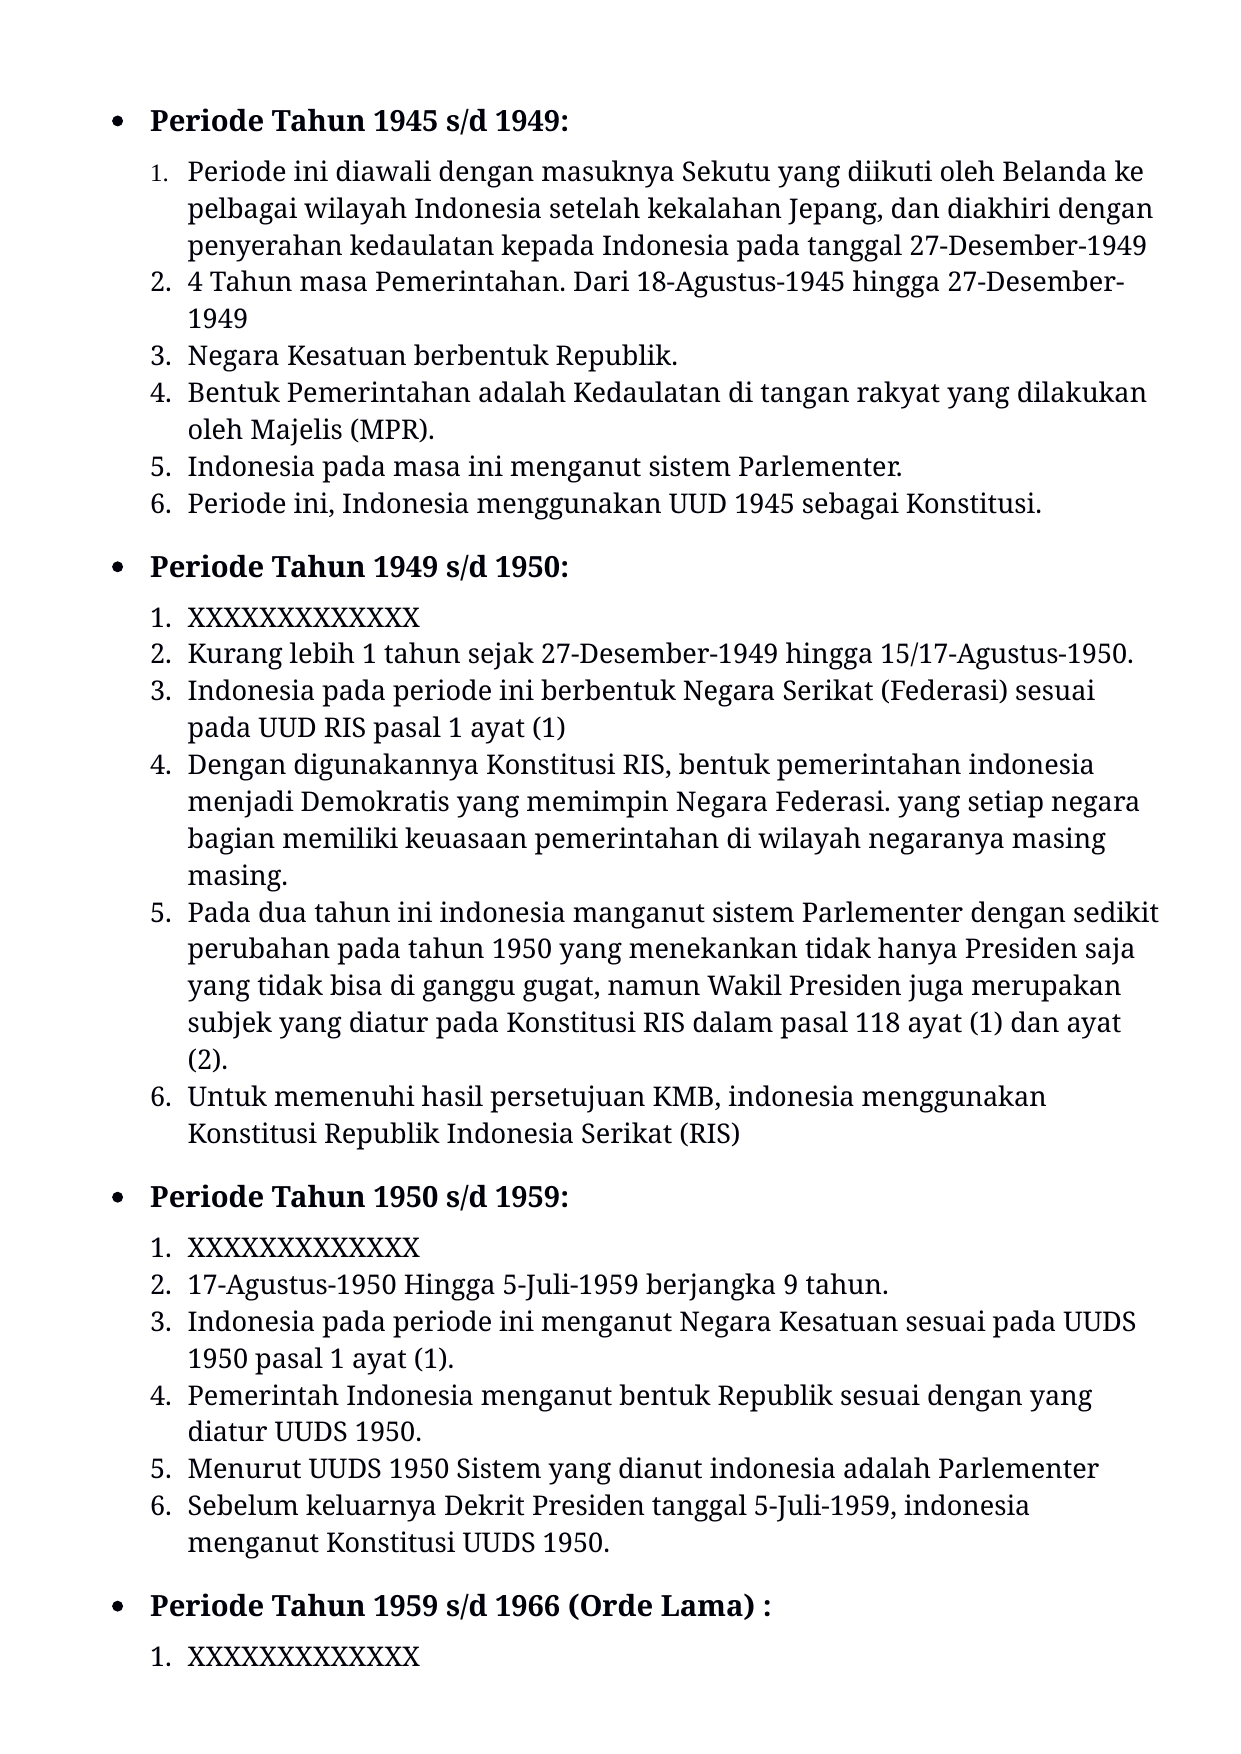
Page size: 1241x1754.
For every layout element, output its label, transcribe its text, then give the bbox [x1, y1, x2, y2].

list 17-Agustus-1950 Hingga 5-Juli-1959 berjangka 9 tahun. [150, 1265, 1165, 1302]
list Dengan digunakannya Konstitusi RIS, bentuk pemerintahan indonesia menjadi Demokratis yang memimpin Negara Federasi. yang setiap negara bagian memiliki keuasaan pemerintahan di wilayah negaranya masing masing. [150, 746, 1165, 893]
list Kurang lebih 1 tahun sejak 27-Desember-1949 hingga 15/17-Agustus-1950. [150, 635, 1165, 672]
subtitle Periode Tahun 1949 s/d 1950: [112, 546, 1165, 586]
list 4 Tahun masa Pemerintahan. Dari 18-Agustus-1945 hingga 27-Desember-1949 [150, 263, 1165, 337]
list Pada dua tahun ini indonesia manganut sistem Parlementer dengan sedikit perubahan pada tahun 1950 yang menekankan tidak hanya Presiden saja yang tidak bisa di ganggu gugat, namun Wakil Presiden juga merupakan subjek yang diatur pada Konstitusi RIS dalam pasal 118 ayat (1) dan ayat (2). [150, 893, 1165, 1077]
list Indonesia pada periode ini berbentuk Negara Serikat (Federasi) sesuai pada UUD RIS pasal 1 ayat (1) [150, 672, 1165, 746]
subtitle Periode Tahun 1950 s/d 1959: [112, 1176, 1165, 1216]
list Periode ini, Indonesia menggunakan UUD 1945 sebagai Konstitusi. [150, 484, 1165, 521]
subtitle Periode Tahun 1959 s/d 1966 (Orde Lama) : [112, 1585, 1165, 1625]
list Negara Kesatuan berbentuk Republik. [150, 337, 1165, 373]
list Periode ini diawali dengan masuknya Sekutu yang diikuti oleh Belanda ke pelbagai wilayah Indonesia setelah kekalahan Jepang, dan diakhiri dengan penyerahan kedaulatan kepada Indonesia pada tanggal 27-Desember-1949 [150, 152, 1165, 263]
list Indonesia pada masa ini menganut sistem Parlementer. [150, 447, 1165, 484]
list Untuk memenuhi hasil persetujuan KMB, indonesia menggunakan Konstitusi Republik Indonesia Serikat (RIS) [150, 1077, 1165, 1151]
list XXXXXXXXXXXXX [150, 1228, 1165, 1265]
list Indonesia pada periode ini menganut Negara Kesatuan sesuai pada UUDS 1950 pasal 1 ayat (1). [150, 1302, 1165, 1376]
list Menurut UUDS 1950 Sistem yang dianut indonesia adalah Parlementer [150, 1450, 1165, 1487]
list Sebelum keluarnya Dekrit Presiden tanggal 5-Juli-1959, indonesia menganut Konstitusi UUDS 1950. [150, 1487, 1165, 1560]
list Bentuk Pemerintahan adalah Kedaulatan di tangan rakyat yang dilakukan oleh Majelis (MPR). [150, 373, 1165, 447]
subtitle Periode Tahun 1945 s/d 1949: [112, 100, 1165, 140]
list Pemerintah Indonesia menganut bentuk Republik sesuai dengan yang diatur UUDS 1950. [150, 1376, 1165, 1450]
list XXXXXXXXXXXXX [150, 598, 1165, 635]
list XXXXXXXXXXXXX [150, 1637, 1165, 1674]
